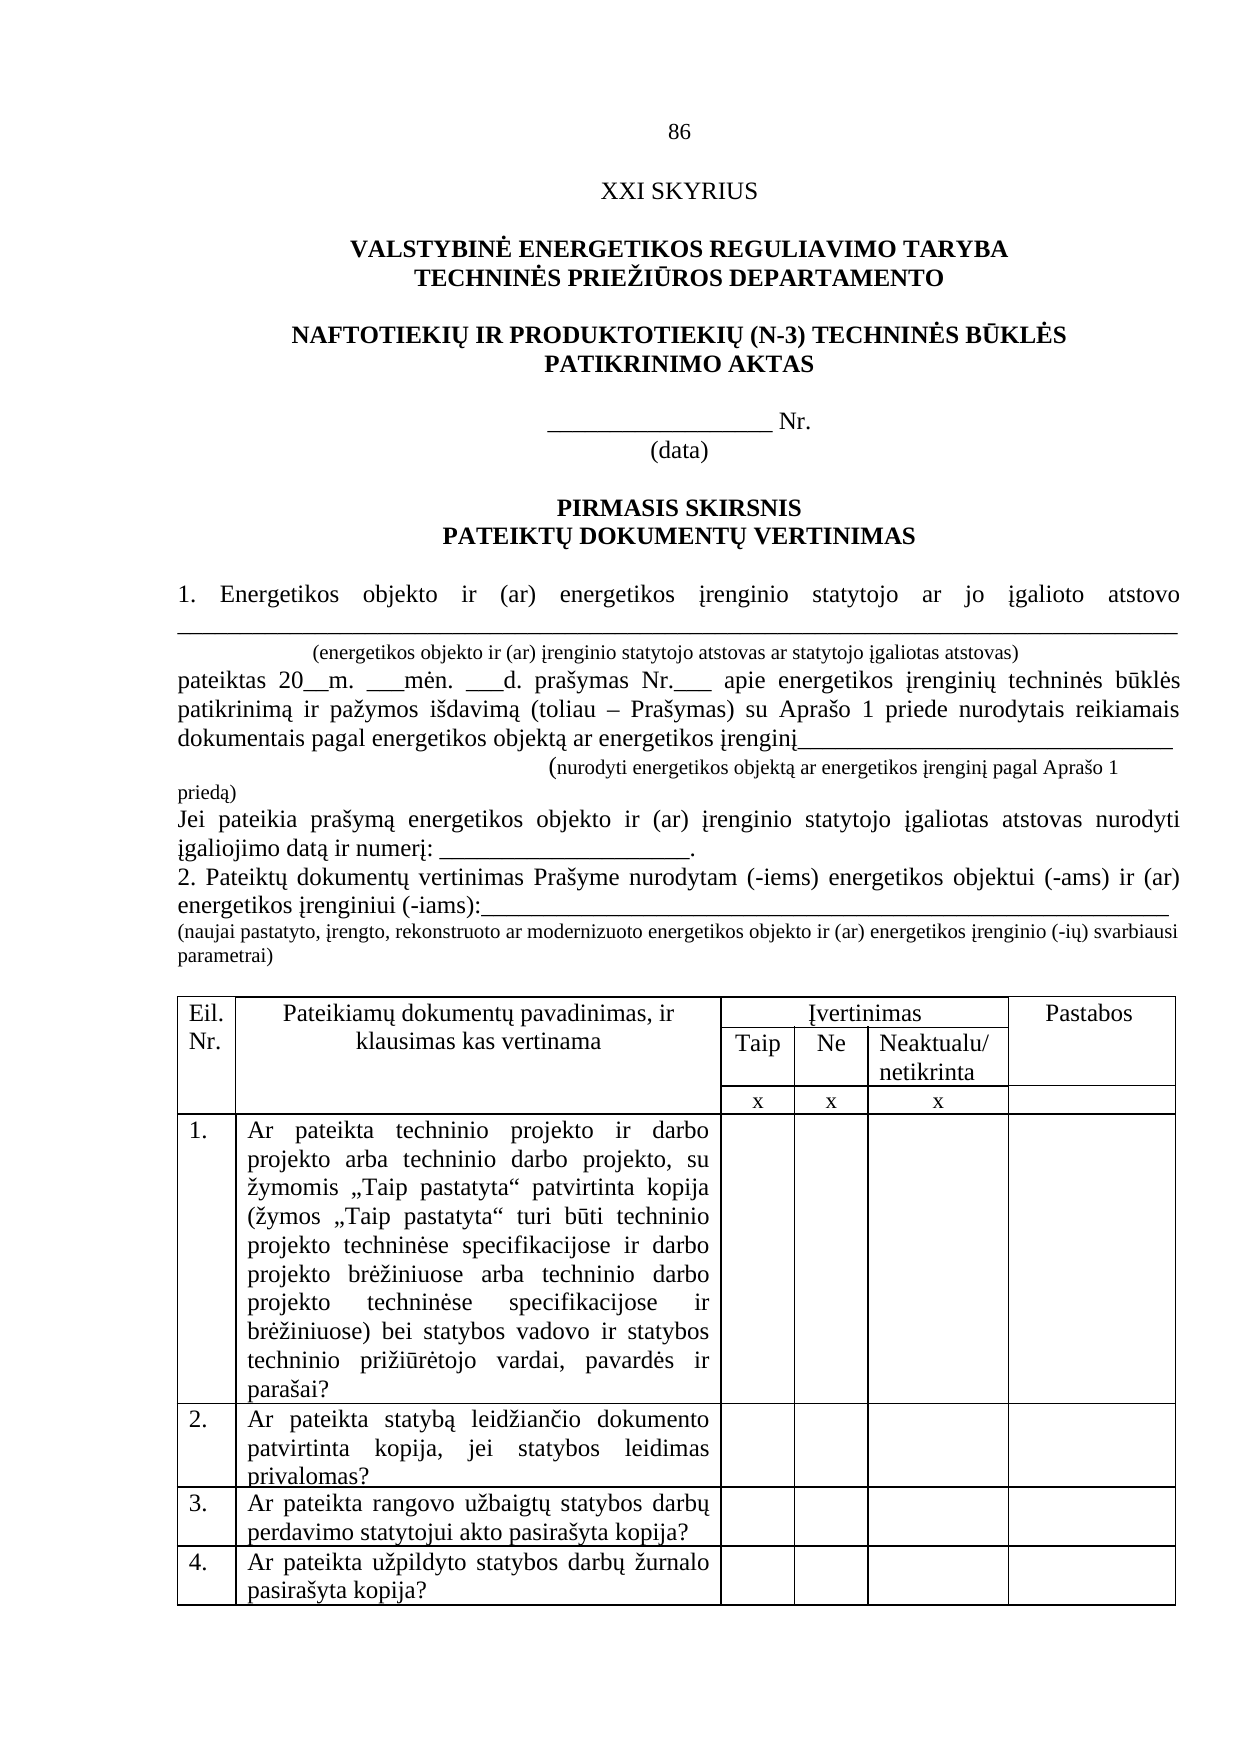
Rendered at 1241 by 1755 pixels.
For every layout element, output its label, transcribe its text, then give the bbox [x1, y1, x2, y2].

table_cell 1. [178, 1115, 235, 1402]
table_cell Ne [795, 1028, 867, 1085]
table_cell 3. [178, 1488, 235, 1545]
table_cell Taip [722, 1028, 794, 1085]
table_cell [722, 1115, 794, 1402]
table_cell [795, 1115, 867, 1402]
table_cell [236, 1085, 720, 1113]
text __________________ Nr. [177, 406, 1181, 435]
table_cell [722, 1404, 794, 1486]
text (nurodyti energetikos objektą ar energetikos įrenginį pagal Aprašo 1 priedą) [177, 751, 1181, 804]
table_cell Neaktualu/netikrinta [869, 1028, 1008, 1085]
text Jei pateikia prašymą energetikos objekto ir (ar) įrenginio statytojo įgaliotas atstovas nurodyti įgaliojimo datą ir numerį: ____________________. [177, 804, 1181, 862]
table_cell [795, 1488, 867, 1545]
table_cell Ar pateikta užpildyto statybos darbų žurnalo pasirašyta kopija? [237, 1547, 720, 1604]
table_header Įvertinimas [722, 998, 1008, 1026]
table_cell [795, 1547, 867, 1604]
table_cell x [795, 1087, 867, 1113]
table_cell [1009, 1547, 1175, 1604]
table_cell 4. [178, 1547, 235, 1604]
table_header Pastabos [1009, 997, 1175, 1085]
table_cell [1009, 1488, 1175, 1545]
table_cell [1009, 1115, 1175, 1402]
table_cell [1009, 1086, 1175, 1113]
table_cell [869, 1115, 1008, 1402]
table_cell Ar pateikta statybą leidžiančio dokumento patvirtinta kopija, jei statybos leidimas privalomas? [237, 1404, 720, 1486]
table_cell Ar pateikta techninio projekto ir darbo projekto arba techninio darbo projekto, su žymomis „Taip pastatyta“ patvirtinta kopija (žymos „Taip pastatyta“ turi būti techninio projekto techninėse specifikacijose ir darbo projekto brėžiniuose arba techninio darbo projekto techninėse specifikacijose ir brėžiniuose) bei statybos vadovo ir statybos techninio prižiūrėtojo vardai, pavardės ir parašai? [237, 1115, 720, 1402]
table_cell [722, 1488, 794, 1545]
table_cell [869, 1547, 1008, 1604]
text pateiktas 20__m. ___mėn. ___d. prašymas Nr.___ apie energetikos įrenginių techninės būklės patikrinimą ir pažymos išdavimą (toliau – Prašymas) su Aprašo 1 priede nurodytais reikiamais dokumentais pagal energetikos objektą ar energetikos įrenginį______________________________ [177, 665, 1181, 751]
table_cell x [722, 1087, 794, 1113]
text PATIKRINIMO AKTAS [177, 349, 1181, 378]
table_cell 2. [178, 1404, 235, 1486]
text VALSTYBINĖ ENERGETIKOS REGULIAVIMO TARYBA [177, 234, 1181, 263]
text PIRMASIS SKIRSNIS [177, 493, 1181, 521]
table_header Pateikiamų dokumentų pavadinimas, ir klausimas kas vertinama [236, 998, 720, 1085]
text TECHNINĖS PRIEŽIŪROS DEPARTAMENTO [177, 263, 1181, 291]
text PATEIKTŲ DOKUMENTŲ VERTINIMAS [177, 521, 1181, 550]
table_cell [869, 1404, 1008, 1486]
table_cell [1009, 1404, 1175, 1486]
table_cell [869, 1488, 1008, 1545]
table_cell Ar pateikta rangovo užbaigtų statybos darbų perdavimo statytojui akto pasirašyta kopija? [237, 1488, 720, 1545]
text 1. Energetikos objekto ir (ar) energetikos įrenginio statytojo ar jo įgalioto atstovo ________________________________________________________________________________ (energetikos objekto ir (ar) įrenginio statytojo atstovas ar statytojo įgaliotas atstovas) [177, 579, 1181, 665]
text (naujai pastatyto, įrengto, rekonstruoto ar modernizuoto energetikos objekto ir (ar) energetikos įrenginio (-ių) svarbiausi parametrai) [177, 919, 1181, 967]
table_cell x [869, 1087, 1008, 1113]
text XXI SKYRIUS [177, 176, 1181, 205]
text (data) [177, 435, 1181, 464]
text 2. Pateiktų dokumentų vertinimas Prašyme nurodytam (-iems) energetikos objektui (-ams) ir (ar) energetikos įrenginiui (-iams):_______________________________________________________ [177, 862, 1181, 919]
table_cell [795, 1404, 867, 1486]
text NAFTOTIEKIŲ IR PRODUKTOTIEKIŲ (N-3) TECHNINĖS BŪKLĖS [177, 320, 1181, 349]
table_header Eil. Nr. [178, 997, 235, 1113]
table_cell [722, 1547, 794, 1604]
